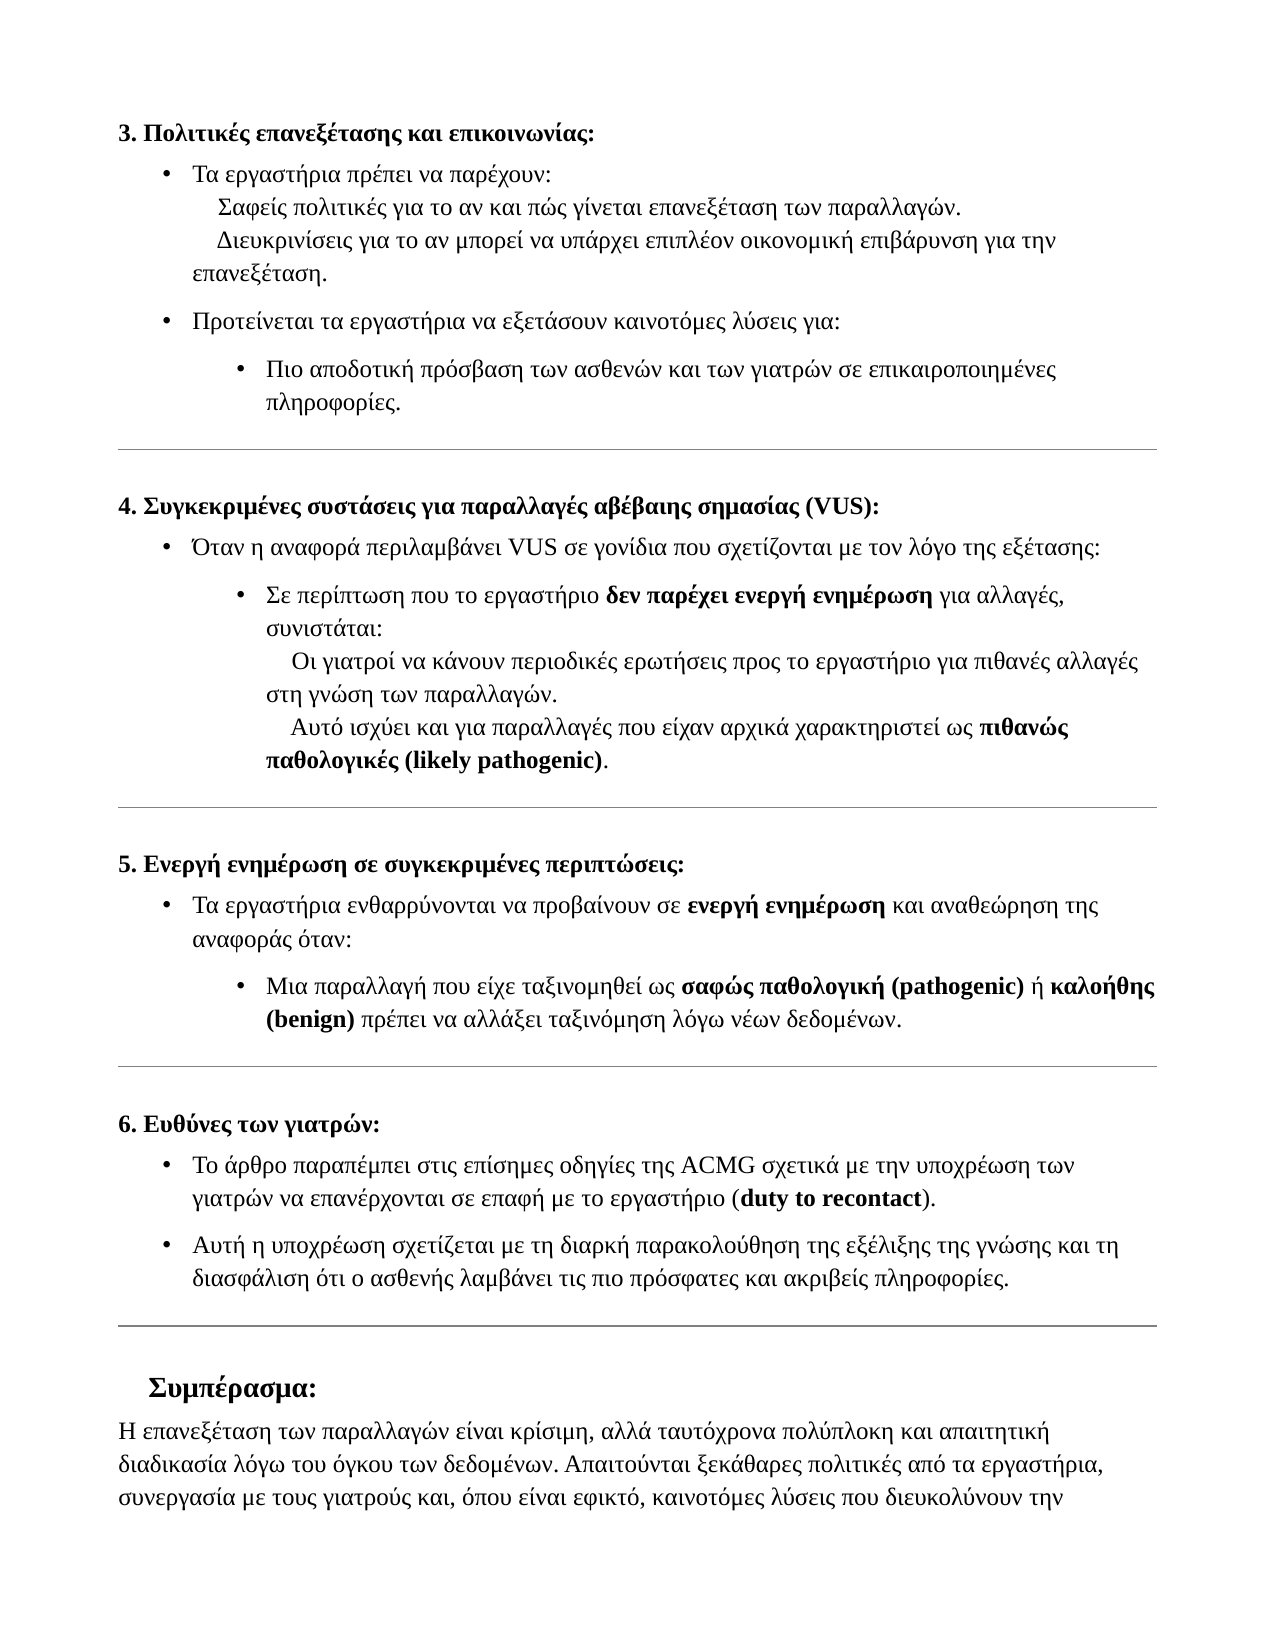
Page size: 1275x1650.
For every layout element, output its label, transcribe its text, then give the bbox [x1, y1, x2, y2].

list Σε περίπτωση που το εργαστήριο δεν παρέχει ενεργή ενημέρωση για αλλαγές, συνιστάται: ✅ Οι γιατροί να κάνουν περιοδικές ερωτήσεις προς το εργαστήριο για πιθανές αλλαγές στη γνώση των παραλλαγών. ✅ Αυτό ισχύει και για παραλλαγές που είχαν αρχικά χαρακτηριστεί ως πιθανώς παθολογικές (likely pathogenic). [236, 580, 1157, 774]
subtitle 6. Ευθύνες των γιατρών: [118, 1109, 1157, 1137]
list Μια παραλλαγή που είχε ταξινομηθεί ως σαφώς παθολογική (pathogenic) ή καλοήθης (benign) πρέπει να αλλάξει ταξινόμηση λόγω νέων δεδομένων. [236, 971, 1157, 1033]
list Όταν η αναφορά περιλαμβάνει VUS σε γονίδια που σχετίζονται με τον λόγο της εξέτασης: [162, 532, 1157, 561]
list Αυτή η υποχρέωση σχετίζεται με τη διαρκή παρακολούθηση της εξέλιξης της γνώσης και τη διασφάλιση ότι ο ασθενής λαμβάνει τις πιο πρόσφατες και ακριβείς πληροφορίες. [162, 1231, 1157, 1292]
list Τα εργαστήρια πρέπει να παρέχουν: ✅ Σαφείς πολιτικές για το αν και πώς γίνεται επανεξέταση των παραλλαγών. ✅ Διευκρινίσεις για το αν μπορεί να υπάρχει επιπλέον οικονομική επιβάρυνση για την επανεξέταση. [162, 159, 1157, 287]
subtitle 5. Ενεργή ενημέρωση σε συγκεκριμένες περιπτώσεις: [118, 849, 1157, 878]
subtitle 3. Πολιτικές επανεξέτασης και επικοινωνίας: [118, 118, 1157, 147]
list Το άρθρο παραπέμπει στις επίσημες οδηγίες της ACMG σχετικά με την υποχρέωση των γιατρών να επανέρχονται σε επαφή με το εργαστήριο (duty to recontact). [162, 1150, 1157, 1212]
list Τα εργαστήρια ενθαρρύνονται να προβαίνουν σε ενεργή ενημέρωση και αναθεώρηση της αναφοράς όταν: [162, 891, 1157, 952]
subtitle 4. Συγκεκριμένες συστάσεις για παραλλαγές αβέβαιης σημασίας (VUS): [118, 491, 1157, 520]
list Προτείνεται τα εργαστήρια να εξετάσουν καινοτόμες λύσεις για: [162, 306, 1157, 335]
text Η επανεξέταση των παραλλαγών είναι κρίσιμη, αλλά ταυτόχρονα πολύπλοκη και απαιτητική διαδικασία λόγω του όγκου των δεδομένων. Απαιτούνται ξεκάθαρες πολιτικές από τα εργαστήρια, συνεργασία με τους γιατρούς και, όπου είναι εφικτό, καινοτόμες λύσεις που διευκολύνουν την [118, 1416, 1157, 1511]
subtitle 🎯 Συμπέρασμα: [118, 1370, 1157, 1403]
list Πιο αποδοτική πρόσβαση των ασθενών και των γιατρών σε επικαιροποιημένες πληροφορίες. [236, 354, 1157, 415]
